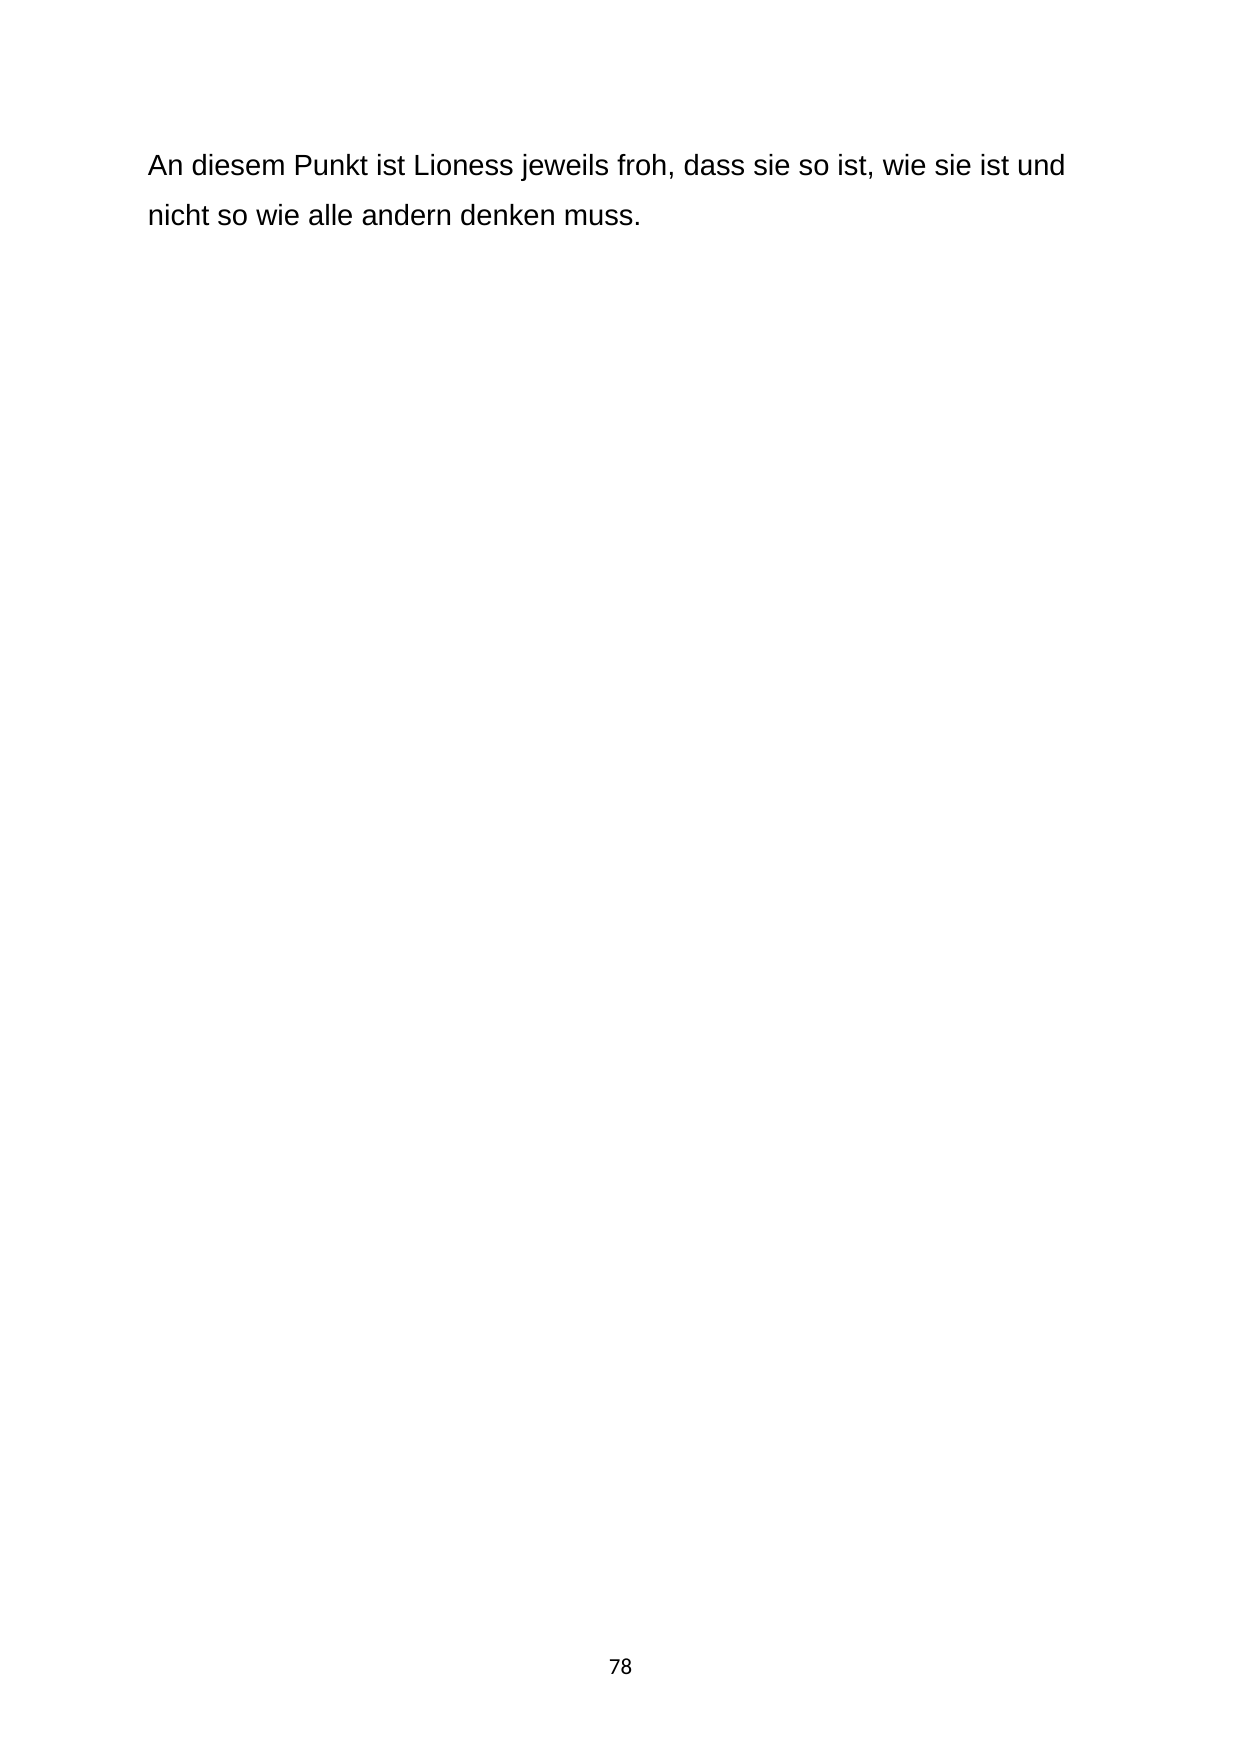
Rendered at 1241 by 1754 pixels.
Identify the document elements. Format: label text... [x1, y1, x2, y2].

text An diesem Punkt ist Lioness jeweils froh, dass sie so ist, wie sie ist und nicht so wie alle andern denken muss. [148, 148, 1092, 232]
